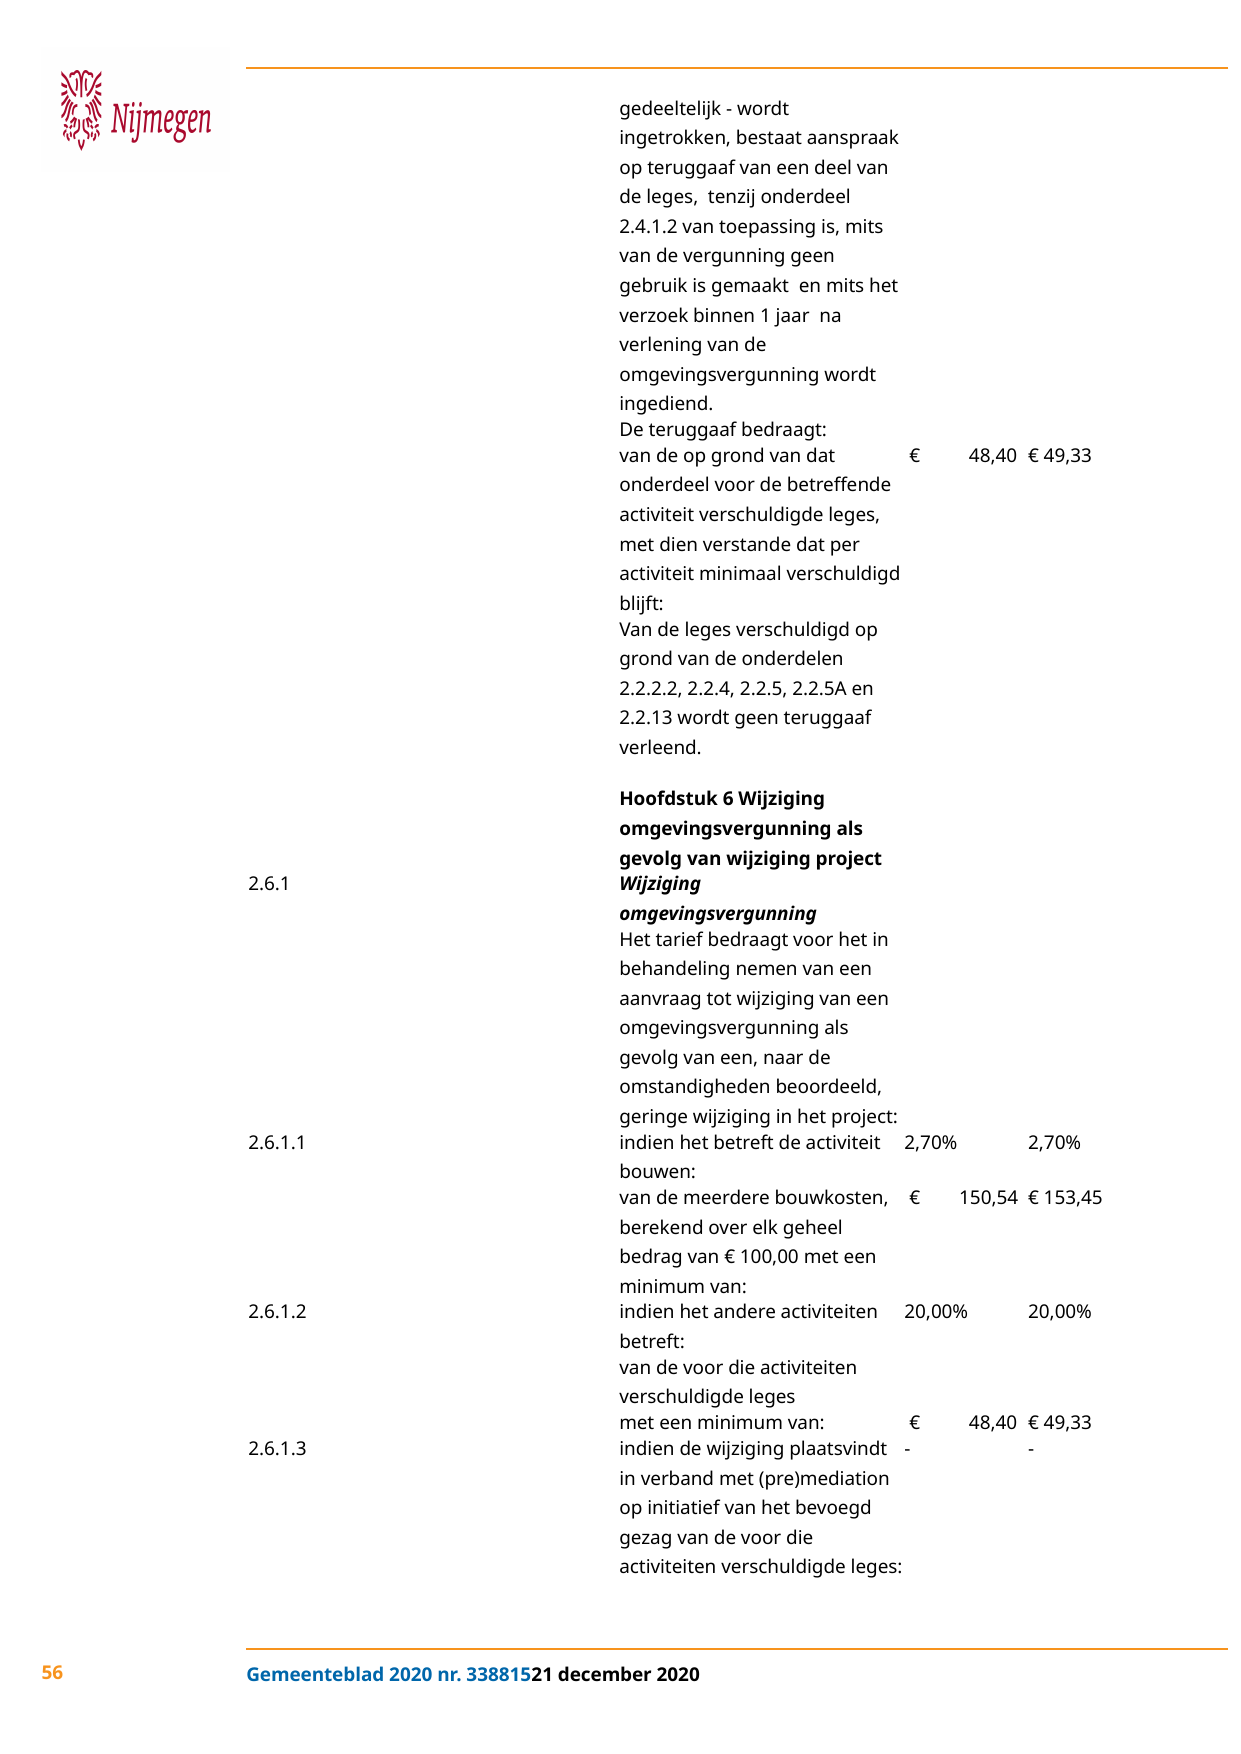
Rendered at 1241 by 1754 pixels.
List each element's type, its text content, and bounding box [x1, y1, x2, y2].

table_cell indien het andere activiteiten betreft: [619, 1299, 904, 1354]
table_cell [372, 1579, 495, 1605]
table_cell - [904, 1435, 1028, 1579]
table_cell - [1028, 1435, 1152, 1579]
table_cell Hoofdstuk 6 Wijziging omgevingsvergunning als gevolg van wijziging project [619, 786, 904, 870]
table_cell € 150,54 [904, 1184, 1028, 1299]
table_cell [1028, 1354, 1152, 1409]
table_cell [495, 1184, 619, 1299]
table_cell [1028, 760, 1152, 786]
table_cell [372, 760, 495, 786]
table_cell [372, 416, 495, 442]
table_cell [904, 616, 1028, 760]
table_cell indien de wijziging plaatsvindt in verband met (pre)mediation op initiatief van het bevoegd gezag van de voor die activiteiten verschuldigde leges: [619, 1435, 904, 1579]
table_cell [495, 95, 619, 416]
table_cell € 153,45 [1028, 1184, 1152, 1299]
table_cell [495, 760, 619, 786]
table_cell [372, 926, 495, 1129]
table_cell [372, 616, 495, 760]
table_cell € 49,33 [1028, 1409, 1152, 1435]
table_cell [495, 1129, 619, 1184]
table_cell [495, 1354, 619, 1409]
table_cell [495, 1299, 619, 1354]
table_cell € 49,33 [1028, 442, 1152, 616]
table_cell [372, 95, 495, 416]
table_cell [904, 1579, 1028, 1605]
table_cell [248, 786, 372, 870]
table_cell [904, 416, 1028, 442]
table_cell gedeeltelijk - wordt ingetrokken, bestaat aanspraak op teruggaaf van een deel van de leges, tenzij onderdeel 2.4.1.2 van toepassing is, mits van de vergunning geen gebruik is gemaakt en mits het verzoek binnen 1 jaar na verlening van de omgevingsvergunning wordt ingediend. [619, 95, 904, 416]
table_cell De teruggaaf bedraagt: [619, 416, 904, 442]
table_cell 2.6.1.3 [248, 1435, 372, 1579]
table_cell [372, 1184, 495, 1299]
table_cell [372, 442, 495, 616]
table_cell [619, 760, 904, 786]
table_cell [372, 786, 495, 870]
table_cell [248, 760, 372, 786]
table_cell [1028, 926, 1152, 1129]
table_cell van de meerdere bouwkosten, berekend over elk geheel bedrag van € 100,00 met een minimum van: [619, 1184, 904, 1299]
table_cell [248, 95, 372, 416]
table_cell [904, 1354, 1028, 1409]
table_cell [495, 616, 619, 760]
table_cell met een minimum van: [619, 1409, 904, 1435]
table_cell [248, 1354, 372, 1409]
table_cell Het tarief bedraagt voor het in behandeling nemen van een aanvraag tot wijziging van een omgevingsvergunning als gevolg van een, naar de omstandigheden beoordeeld, geringe wijziging in het project: [619, 926, 904, 1129]
table_cell [495, 416, 619, 442]
table_cell [1028, 786, 1152, 870]
table_cell [495, 786, 619, 870]
picture [41, 47, 231, 172]
table_cell [372, 870, 495, 926]
table_cell [1028, 95, 1152, 416]
table_cell € 48,40 [904, 1409, 1028, 1435]
table_cell [904, 95, 1028, 416]
table_cell 2.6.1.1 [248, 1129, 372, 1184]
table_cell 2,70% [904, 1129, 1028, 1184]
table_cell [904, 926, 1028, 1129]
table_cell [495, 1435, 619, 1579]
table_cell 20,00% [904, 1299, 1028, 1354]
table_cell [372, 1435, 495, 1579]
table_cell [495, 1409, 619, 1435]
table_cell [495, 1579, 619, 1605]
table_cell 2.6.1 [248, 870, 372, 926]
table_cell [495, 926, 619, 1129]
table_cell [495, 870, 619, 926]
table_cell van de voor die activiteiten verschuldigde leges [619, 1354, 904, 1409]
table_cell [904, 870, 1028, 926]
table_cell [372, 1409, 495, 1435]
table_cell [248, 442, 372, 616]
table_cell [248, 1184, 372, 1299]
table_cell [1028, 1579, 1152, 1605]
table_cell indien het betreft de activiteit bouwen: [619, 1129, 904, 1184]
table_cell Wijziging omgevingsvergunning [619, 870, 904, 926]
table_cell 2.6.1.2 [248, 1299, 372, 1354]
table_cell [372, 1299, 495, 1354]
table_cell [495, 442, 619, 616]
table_cell 20,00% [1028, 1299, 1152, 1354]
table_cell [248, 616, 372, 760]
table_cell [904, 786, 1028, 870]
table_cell [248, 416, 372, 442]
table_cell [1028, 416, 1152, 442]
table_cell [1028, 870, 1152, 926]
table_cell [372, 1129, 495, 1184]
table_cell 2,70% [1028, 1129, 1152, 1184]
table_cell [619, 1579, 904, 1605]
table_cell [904, 760, 1028, 786]
table_cell Van de leges verschuldigd op grond van de onderdelen 2.2.2.2, 2.2.4, 2.2.5, 2.2.5A en 2.2.13 wordt geen teruggaaf verleend. [619, 616, 904, 760]
table_cell [248, 1579, 372, 1605]
table_cell [1028, 616, 1152, 760]
table_cell van de op grond van dat onderdeel voor de betreffende activiteit verschuldigde leges, met dien verstande dat per activiteit minimaal verschuldigd blijft: [619, 442, 904, 616]
table_cell [248, 926, 372, 1129]
table_cell [248, 1409, 372, 1435]
table_cell [372, 1354, 495, 1409]
table_cell € 48,40 [904, 442, 1028, 616]
